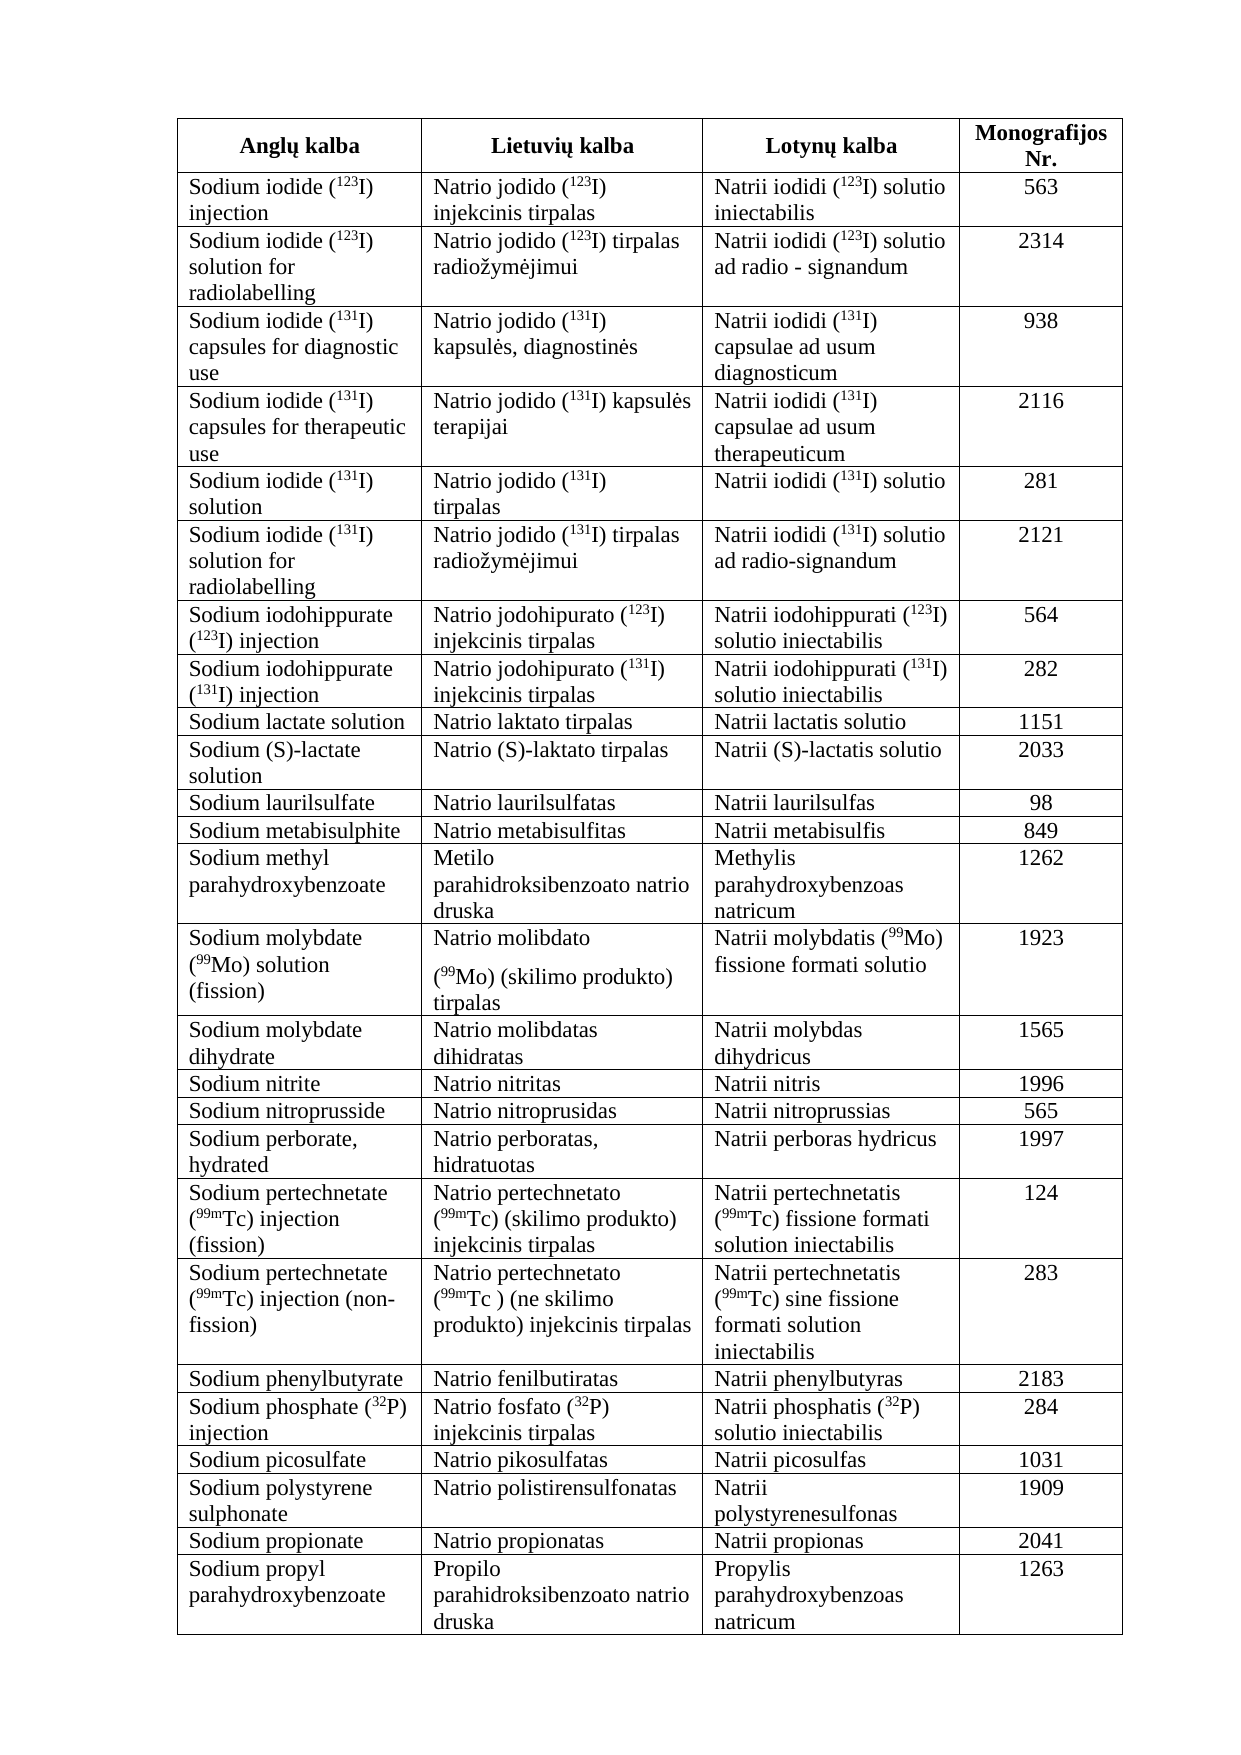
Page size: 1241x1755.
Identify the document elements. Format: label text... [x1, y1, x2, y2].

table_cell Sodium iodide (123I) solution for radiolabelling [178, 227, 421, 306]
table_cell Natrio jodido (131I) tirpalas radiožymėjimui [422, 521, 702, 600]
table_cell Natrii lactatis solutio [703, 708, 959, 735]
table_cell Sodium lactate solution [178, 708, 421, 735]
table_cell Natrio molibdato (99Mo) (skilimo produkto) tirpalas [422, 924, 702, 1015]
table_cell Sodium pertechnetate (99mTc) injection (fission) [178, 1179, 421, 1258]
table_cell Natrio perboratas, hidratuotas [422, 1125, 702, 1178]
table_cell Natrii iodohippurati (123I) solutio iniectabilis [703, 601, 959, 653]
table_cell Natrii iodidi (131I) solutio ad radio-signandum [703, 521, 959, 600]
table_cell Natrio laktato tirpalas [422, 708, 702, 735]
table_cell 1997 [960, 1125, 1122, 1178]
table_cell Natrii nitris [703, 1070, 959, 1097]
table_cell Sodium nitrite [178, 1070, 421, 1097]
table_cell Natrio nitroprusidas [422, 1098, 702, 1124]
table_cell Natrii phenylbutyras [703, 1365, 959, 1392]
table_cell Natrio jodohipurato (131I) injekcinis tirpalas [422, 655, 702, 707]
table_cell Natrio pertechnetato (99mTc) (skilimo produkto) injekcinis tirpalas [422, 1179, 702, 1258]
table_cell 1923 [960, 924, 1122, 1015]
table_cell Sodium propyl parahydroxybenzoate [178, 1555, 421, 1634]
table_cell Sodium iodide (123I) injection [178, 173, 421, 226]
table_cell Sodium metabisulphite [178, 817, 421, 843]
table_cell 283 [960, 1259, 1122, 1364]
table_cell 284 [960, 1393, 1122, 1445]
table_cell 2116 [960, 387, 1122, 466]
table_cell Sodium picosulfate [178, 1446, 421, 1473]
table_cell Natrii (S)-lactatis solutio [703, 736, 959, 788]
table_cell Sodium phenylbutyrate [178, 1365, 421, 1392]
table_cell Sodium molybdate dihydrate [178, 1016, 421, 1069]
table_cell Natrii iodidi (123I) solutio iniectabilis [703, 173, 959, 226]
table_cell Natrio jodido (131I) kapsulės terapijai [422, 387, 702, 466]
table_cell Natrii molybdas dihydricus [703, 1016, 959, 1069]
table_cell 124 [960, 1179, 1122, 1258]
table_cell Natrii iodidi (131I) solutio [703, 467, 959, 520]
table_cell 2033 [960, 736, 1122, 788]
table_cell Natrio jodido (123I) injekcinis tirpalas [422, 173, 702, 226]
table_cell Sodium (S)-lactate solution [178, 736, 421, 788]
table_cell Sodium iodohippurate (131I) injection [178, 655, 421, 707]
table_cell Propylis parahydroxybenzoas natricum [703, 1555, 959, 1634]
table_cell 564 [960, 601, 1122, 653]
table_cell 1151 [960, 708, 1122, 735]
table_cell Natrio nitritas [422, 1070, 702, 1097]
table_cell 98 [960, 790, 1122, 816]
table_cell 938 [960, 307, 1122, 386]
table_cell 565 [960, 1098, 1122, 1124]
table_cell 2041 [960, 1528, 1122, 1554]
table_cell 1031 [960, 1446, 1122, 1473]
table_cell Natrio (S)-laktato tirpalas [422, 736, 702, 788]
table_cell 1262 [960, 844, 1122, 923]
table_cell Sodium iodide (131I) solution for radiolabelling [178, 521, 421, 600]
table_cell 2121 [960, 521, 1122, 600]
table_cell Natrio propionatas [422, 1528, 702, 1554]
table_cell Natrii pertechnetatis (99mTc) fissione formati solution iniectabilis [703, 1179, 959, 1258]
table_header Lietuvių kalba [422, 119, 702, 172]
table_cell Natrii iodidi (123I) solutio ad radio - signandum [703, 227, 959, 306]
table_cell Sodium nitroprusside [178, 1098, 421, 1124]
table_cell Natrio pertechnetato (99mTc ) (ne skilimo produkto) injekcinis tirpalas [422, 1259, 702, 1364]
table_cell Natrio jodido (123I) tirpalas radiožymėjimui [422, 227, 702, 306]
table_cell Propilo parahidroksibenzoato natrio druska [422, 1555, 702, 1634]
table_cell 849 [960, 817, 1122, 843]
table_cell 2314 [960, 227, 1122, 306]
table_cell 1909 [960, 1474, 1122, 1527]
table_cell Sodium pertechnetate (99mTc) injection (non-fission) [178, 1259, 421, 1364]
table_cell Natrio jodido (131I) kapsulės, diagnostinės [422, 307, 702, 386]
table_cell Natrii polystyrenesulfonas [703, 1474, 959, 1527]
table_cell Natrio polistirensulfonatas [422, 1474, 702, 1527]
table_cell Sodium iodide (131I) capsules for therapeutic use [178, 387, 421, 466]
table_cell Natrio jodohipurato (123I) injekcinis tirpalas [422, 601, 702, 653]
table_cell Natrii molybdatis (99Mo) fissione formati solutio [703, 924, 959, 1015]
table_cell 1996 [960, 1070, 1122, 1097]
table_cell Sodium iodide (131I) solution [178, 467, 421, 520]
table_cell Metilo parahidroksibenzoato natrio druska [422, 844, 702, 923]
table_cell Natrio pikosulfatas [422, 1446, 702, 1473]
table_cell Natrii picosulfas [703, 1446, 959, 1473]
table_cell 1263 [960, 1555, 1122, 1634]
table_cell Natrii propionas [703, 1528, 959, 1554]
table_header Lotynų kalba [703, 119, 959, 172]
table_cell 281 [960, 467, 1122, 520]
table_cell Sodium methyl parahydroxybenzoate [178, 844, 421, 923]
table_cell Natrii laurilsulfas [703, 790, 959, 816]
table_cell Natrii iodohippurati (131I) solutio iniectabilis [703, 655, 959, 707]
table_cell Natrii metabisulfis [703, 817, 959, 843]
table_cell Sodium phosphate (32P) injection [178, 1393, 421, 1445]
table_cell Natrio fosfato (32P) injekcinis tirpalas [422, 1393, 702, 1445]
table_cell Natrii pertechnetatis (99mTc) sine fissione formati solution iniectabilis [703, 1259, 959, 1364]
table_cell Natrii perboras hydricus [703, 1125, 959, 1178]
table_header Anglų kalba [178, 119, 421, 172]
table_cell Natrii iodidi (131I) capsulae ad usum diagnosticum [703, 307, 959, 386]
table_cell Sodium polystyrene sulphonate [178, 1474, 421, 1527]
table_cell 2183 [960, 1365, 1122, 1392]
table_cell 563 [960, 173, 1122, 226]
table_cell Sodium laurilsulfate [178, 790, 421, 816]
table_cell Natrio fenilbutiratas [422, 1365, 702, 1392]
table_cell Natrii iodidi (131I) capsulae ad usum therapeuticum [703, 387, 959, 466]
table_cell Natrio laurilsulfatas [422, 790, 702, 816]
table_cell Sodium iodide (131I) capsules for diagnostic use [178, 307, 421, 386]
table_cell Methylis parahydroxybenzoas natricum [703, 844, 959, 923]
table_cell 282 [960, 655, 1122, 707]
table_cell Sodium iodohippurate (123I) injection [178, 601, 421, 653]
table_header Monografijos Nr. [960, 119, 1122, 172]
table_cell Natrio molibdatas dihidratas [422, 1016, 702, 1069]
table_cell Natrii phosphatis (32P) solutio iniectabilis [703, 1393, 959, 1445]
table_cell Sodium molybdate (99Mo) solution (fission) [178, 924, 421, 1015]
table_cell Sodium perborate, hydrated [178, 1125, 421, 1178]
table_cell 1565 [960, 1016, 1122, 1069]
table_cell Natrio metabisulfitas [422, 817, 702, 843]
table_cell Natrii nitroprussias [703, 1098, 959, 1124]
table_cell Natrio jodido (131I) tirpalas [422, 467, 702, 520]
table_cell Sodium propionate [178, 1528, 421, 1554]
